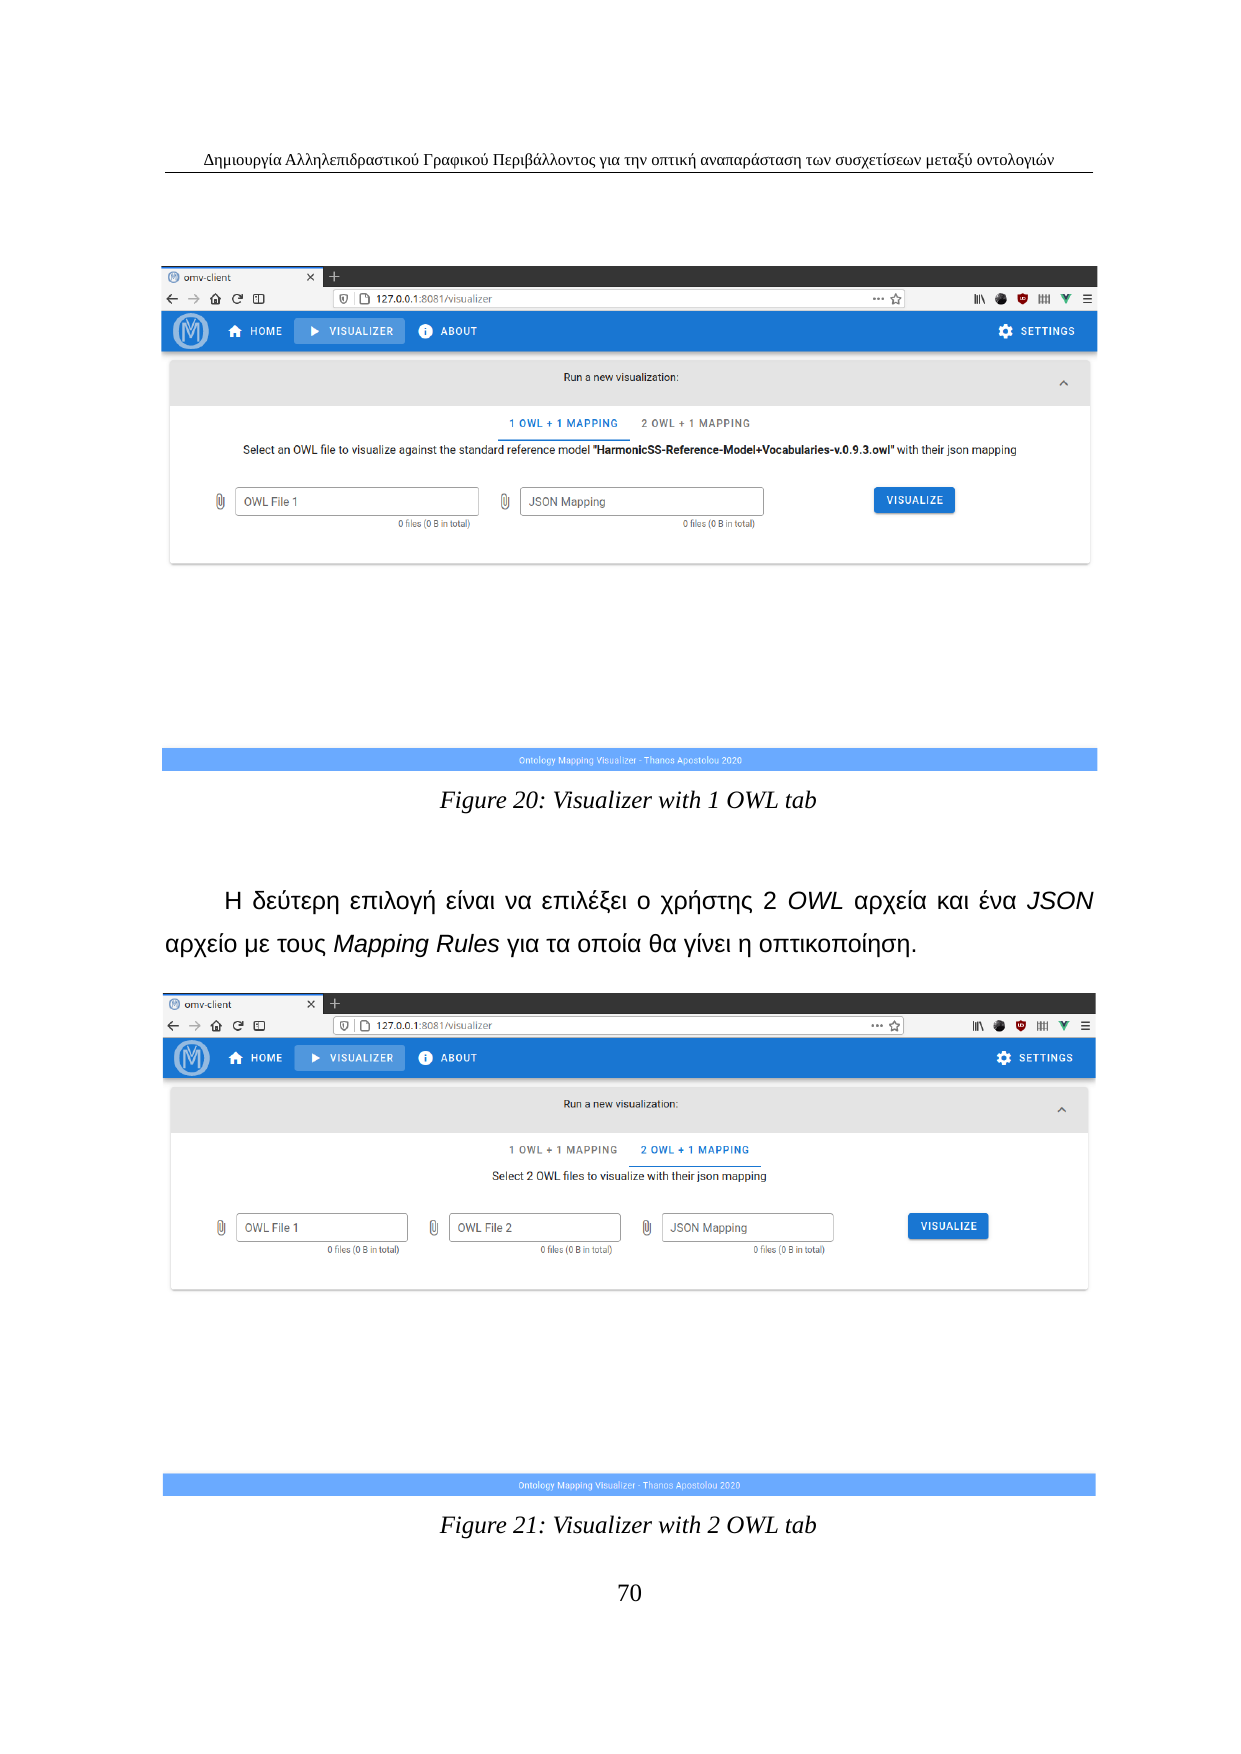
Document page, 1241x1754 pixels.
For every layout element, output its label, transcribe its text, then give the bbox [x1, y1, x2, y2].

picture [161, 266, 1098, 771]
text Η δεύτερη επιλογή είναι να επιλέξει ο χρήστης 2 OWL αρχεία και ένα JSON αρχείο με τους Mapping Rules για τα οποία θα γίνει η οπτικοποίηση. [165, 886, 1093, 958]
picture [162, 993, 1096, 1496]
text Figure 20: Visualizer with 1 OWL tab [197, 771, 1062, 814]
text Figure 21: Visualizer with 2 OWL tab [231, 1496, 1027, 1539]
